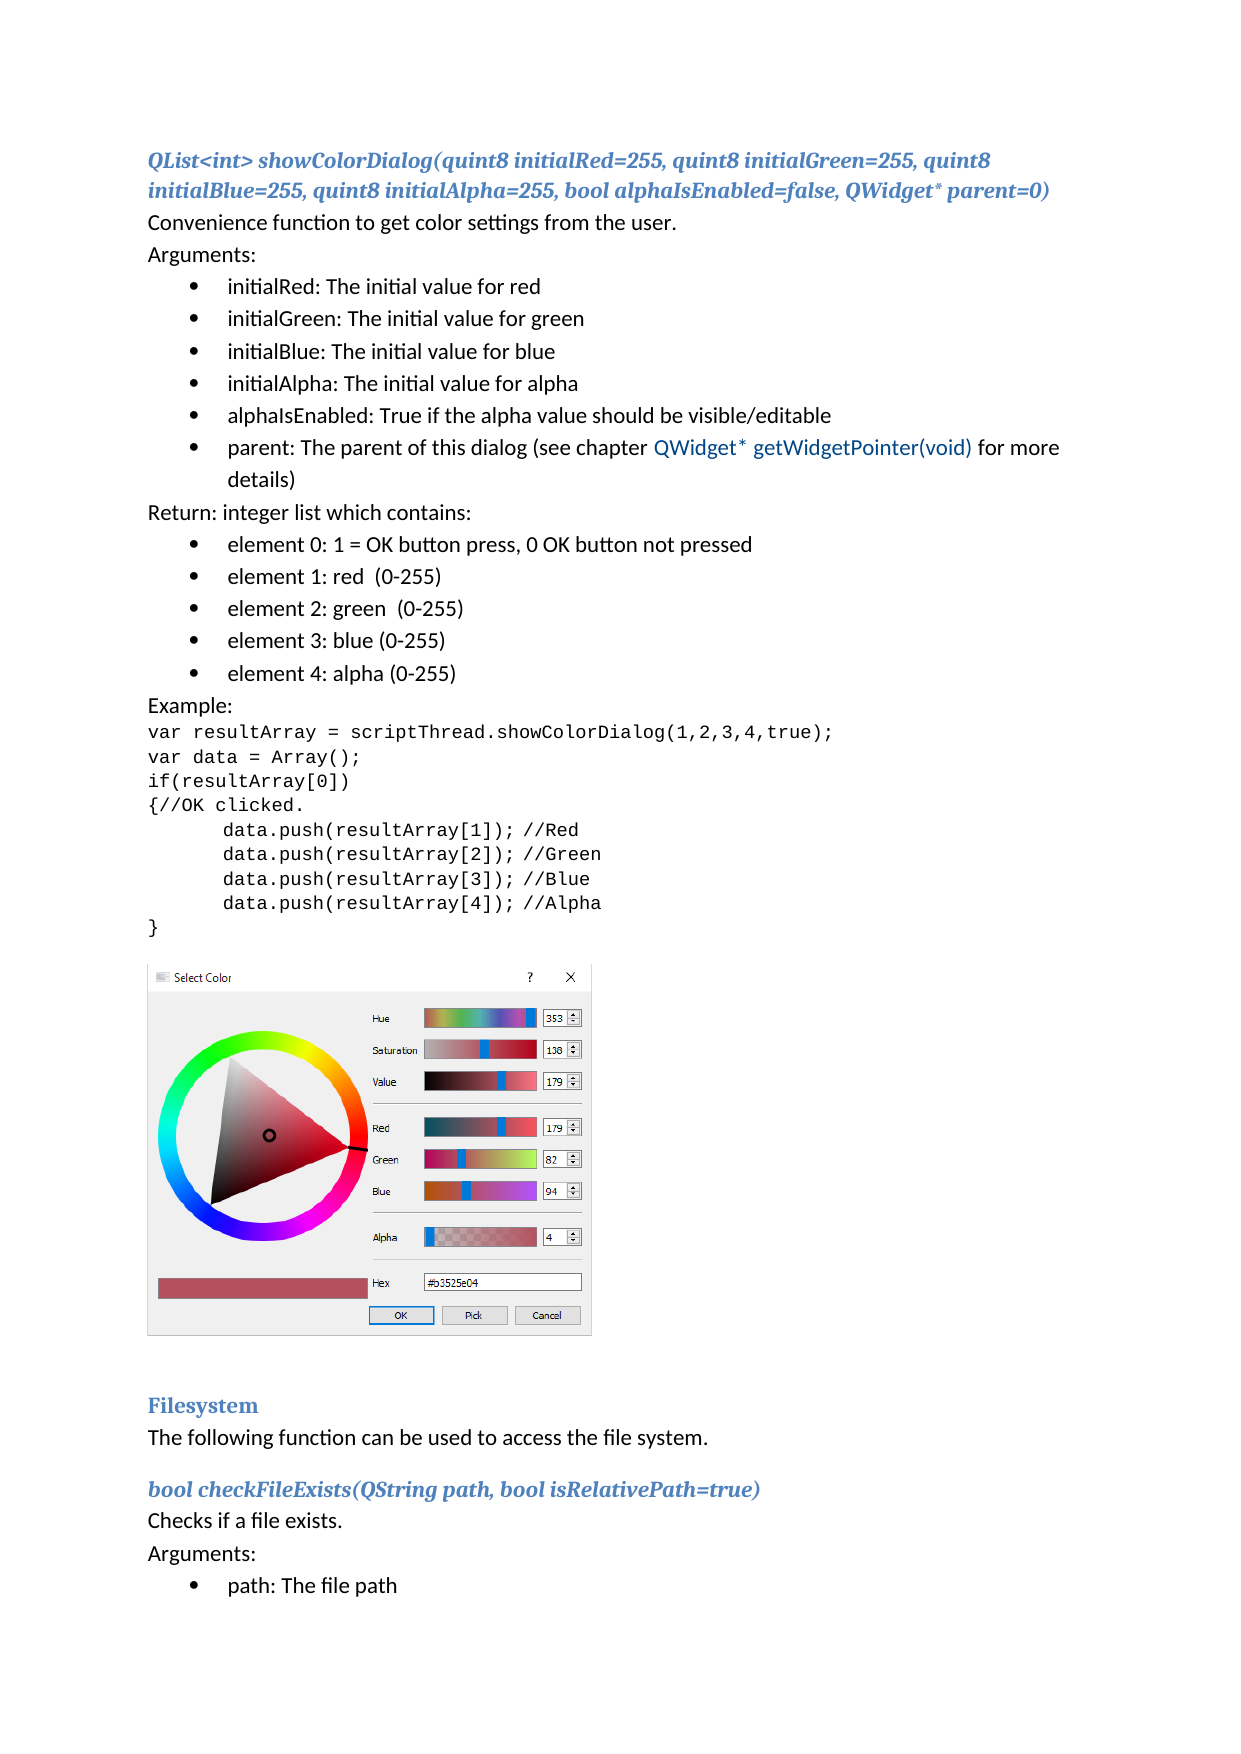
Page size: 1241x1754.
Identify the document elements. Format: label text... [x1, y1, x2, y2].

list element 0: 1 = OK button press, 0 OK button not pressed [190, 530, 1093, 558]
text data.push(resultArray[1]); //Red [148, 821, 1093, 842]
text data.push(resultArray[2]); //Green [148, 845, 1093, 866]
text The following function can be used to access the file system. [148, 1423, 1093, 1451]
picture [147, 964, 592, 1336]
text } [148, 918, 1093, 939]
subtitle bool checkFileExists(QString path, bool isRelativePath=true) [148, 1476, 1093, 1503]
list element 4: alpha (0-255) [190, 659, 1093, 687]
text var data = Array(); [148, 747, 1093, 769]
text {//OK clicked. [148, 796, 1093, 817]
list element 1: red (0-255) [190, 562, 1093, 590]
list path: The file path [190, 1571, 1093, 1599]
list element 2: green (0-255) [190, 594, 1093, 622]
list initialGreen: The initial value for green [190, 304, 1093, 333]
text Checks if a file exists. [148, 1507, 1093, 1535]
text var resultArray = scriptThread.showColorDialog(1,2,3,4,true); [148, 723, 1093, 744]
list initialRed: The initial value for red [190, 272, 1093, 300]
list initialAlpha: The initial value for alpha [190, 369, 1093, 397]
subtitle Filesystem [148, 1393, 1093, 1419]
text data.push(resultArray[4]); //Alpha [148, 894, 1093, 915]
list parent: The parent of this dialog (see chapter QWidget* getWidgetPointer(void) for more details) [190, 433, 1093, 493]
text Example: [148, 691, 1093, 719]
list element 3: blue (0-255) [190, 626, 1093, 654]
list Return: integer list which contains: [148, 498, 1093, 526]
text Arguments: [148, 240, 1093, 268]
text Arguments: [148, 1539, 1093, 1567]
list alphaIsEnabled: True if the alpha value should be visible/editable [190, 401, 1093, 429]
text Convenience function to get color settings from the user. [148, 208, 1093, 236]
subtitle QList<int> showColorDialog(quint8 initialRed=255, quint8 initialGreen=255, quint8 initialBlue=255, quint8 initialAlpha=255, bool alphaIsEnabled=false, QWidget* parent=0) [148, 148, 1093, 204]
text if(resultArray[0]) [148, 772, 1093, 793]
list initialBlue: The initial value for blue [190, 337, 1093, 365]
text data.push(resultArray[3]); //Blue [148, 869, 1093, 891]
